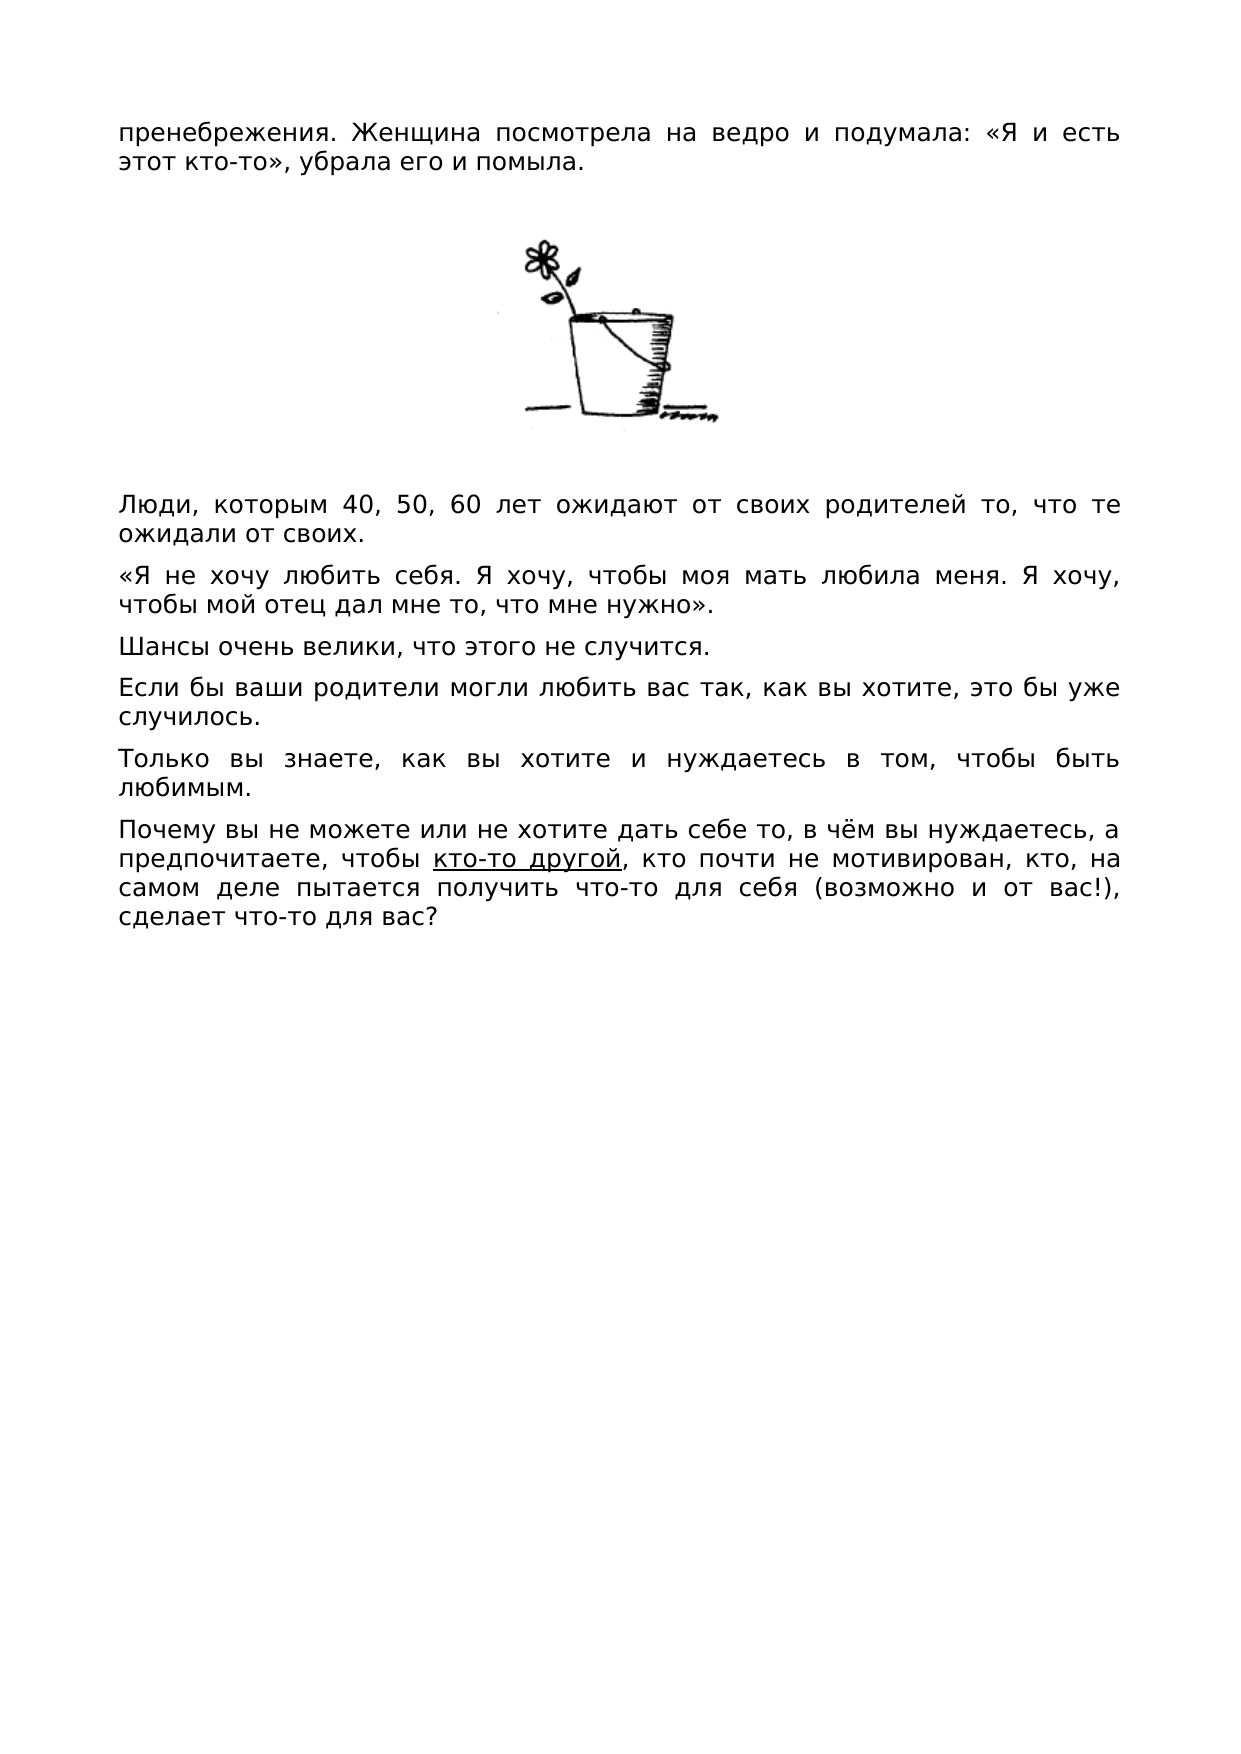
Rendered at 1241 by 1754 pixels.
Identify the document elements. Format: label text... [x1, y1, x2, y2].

text Если бы ваши родители могли любить вас так, как вы хотите, это бы уже случилось. [118, 673, 1122, 732]
picture [479, 188, 761, 449]
text Люди, которым 40, 50, 60 лет ожидают от своих родителей то, что те ожидали от своих. [118, 490, 1122, 548]
text Почему вы не можете или не хотите дать себе то, в чём вы нуждаетесь, а предпочитаете, чтобы кто-то другой, кто почти не мотивирован, кто, на самом деле пытается получить что-то для себя (возможно и от вас!), сделает что-то для вас? [118, 815, 1122, 932]
text Шансы очень велики, что этого не случится. [118, 632, 1122, 661]
text пренебрежения. Женщина посмотрела на ведро и подумала: «Я и есть этот кто-то», убрала его и помыла. [118, 118, 1122, 176]
text «Я не хочу любить себя. Я хочу, чтобы моя мать любила меня. Я хочу, чтобы мой отец дал мне то, что мне нужно». [118, 561, 1122, 619]
text Только вы знаете, как вы хотите и нуждаетесь в том, чтобы быть любимым. [118, 744, 1122, 802]
